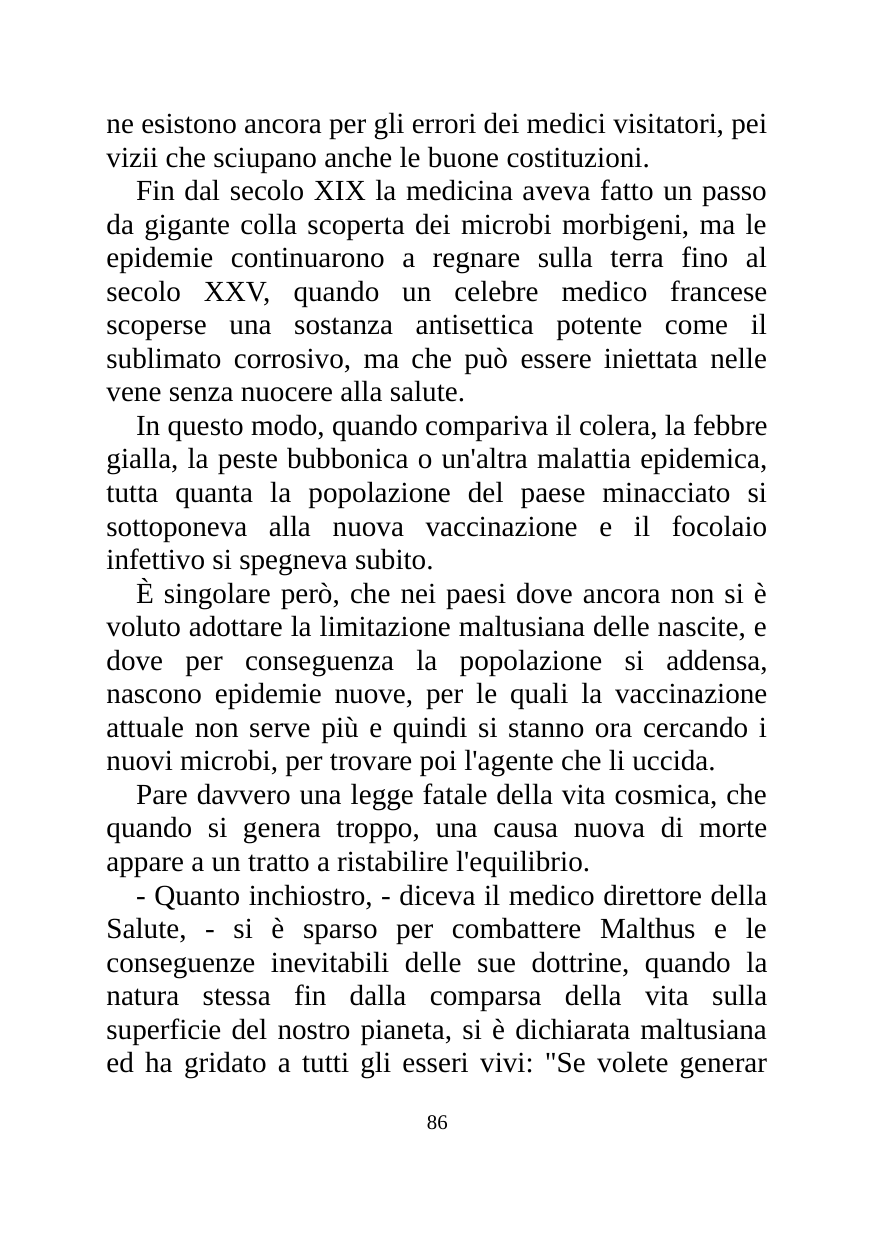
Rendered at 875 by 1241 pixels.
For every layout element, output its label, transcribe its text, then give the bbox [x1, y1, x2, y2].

text In questo modo, quando compariva il colera, la febbre gialla, la peste bubbonica o un'altra malattia epidemica, tutta quanta la popolazione del paese minacciato si sottoponeva alla nuova vaccinazione e il focolaio infettivo si spegneva subito. [106, 408, 768, 576]
text È singolare però, che nei paesi dove ancora non si è voluto adottare la limitazione maltusiana delle nascite, e dove per conseguenza la popolazione si addensa, nascono epidemie nuove, per le quali la vaccinazione attuale non serve più e quindi si stanno ora cercando i nuovi microbi, per trovare poi l'agente che li uccida. [106, 576, 768, 777]
text - Quanto inchiostro, - diceva il medico direttore della Salute, - si è sparso per combattere Malthus e le conseguenze inevitabili delle sue dottrine, quando la natura stessa fin dalla comparsa della vita sulla superficie del nostro pianeta, si è dichiarata maltusiana ed ha gridato a tutti gli esseri vivi: "Se volete generar [106, 878, 768, 1079]
text Pare davvero una legge fatale della vita cosmica, che quando si genera troppo, una causa nuova di morte appare a un tratto a ristabilire l'equilibrio. [106, 777, 768, 878]
text ne esistono ancora per gli errori dei medici visitatori, pei vizii che sciupano anche le buone costituzioni. [106, 106, 768, 173]
text Fin dal secolo XIX la medicina aveva fatto un passo da gigante colla scoperta dei microbi morbigeni, ma le epidemie continuarono a regnare sulla terra fino al secolo XXV, quando un celebre medico francese scoperse una sostanza antisettica potente come il sublimato corrosivo, ma che può essere iniettata nelle vene senza nuocere alla salute. [106, 173, 768, 408]
